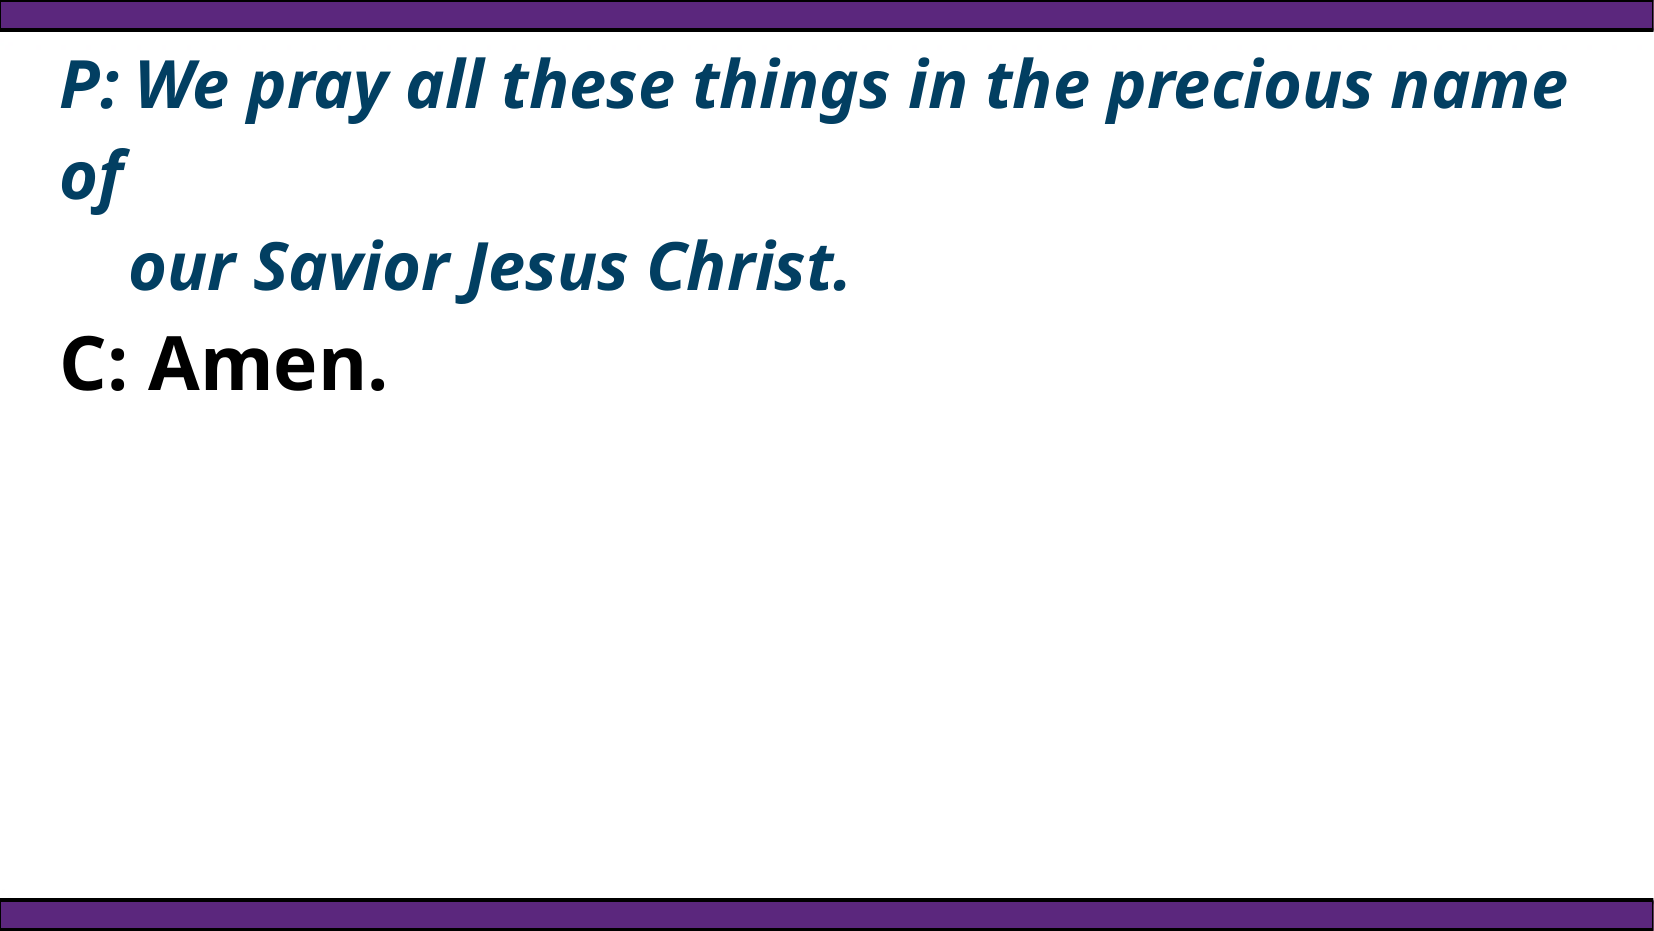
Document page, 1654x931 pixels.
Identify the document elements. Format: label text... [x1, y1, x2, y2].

text_box [0, 900, 1654, 931]
text_box [0, 0, 1654, 31]
text_box P: We pray all these things in the precious name of our Savior Jesus Christ. C: Amen. [45, 30, 1606, 323]
picture [0, 31, 1654, 900]
